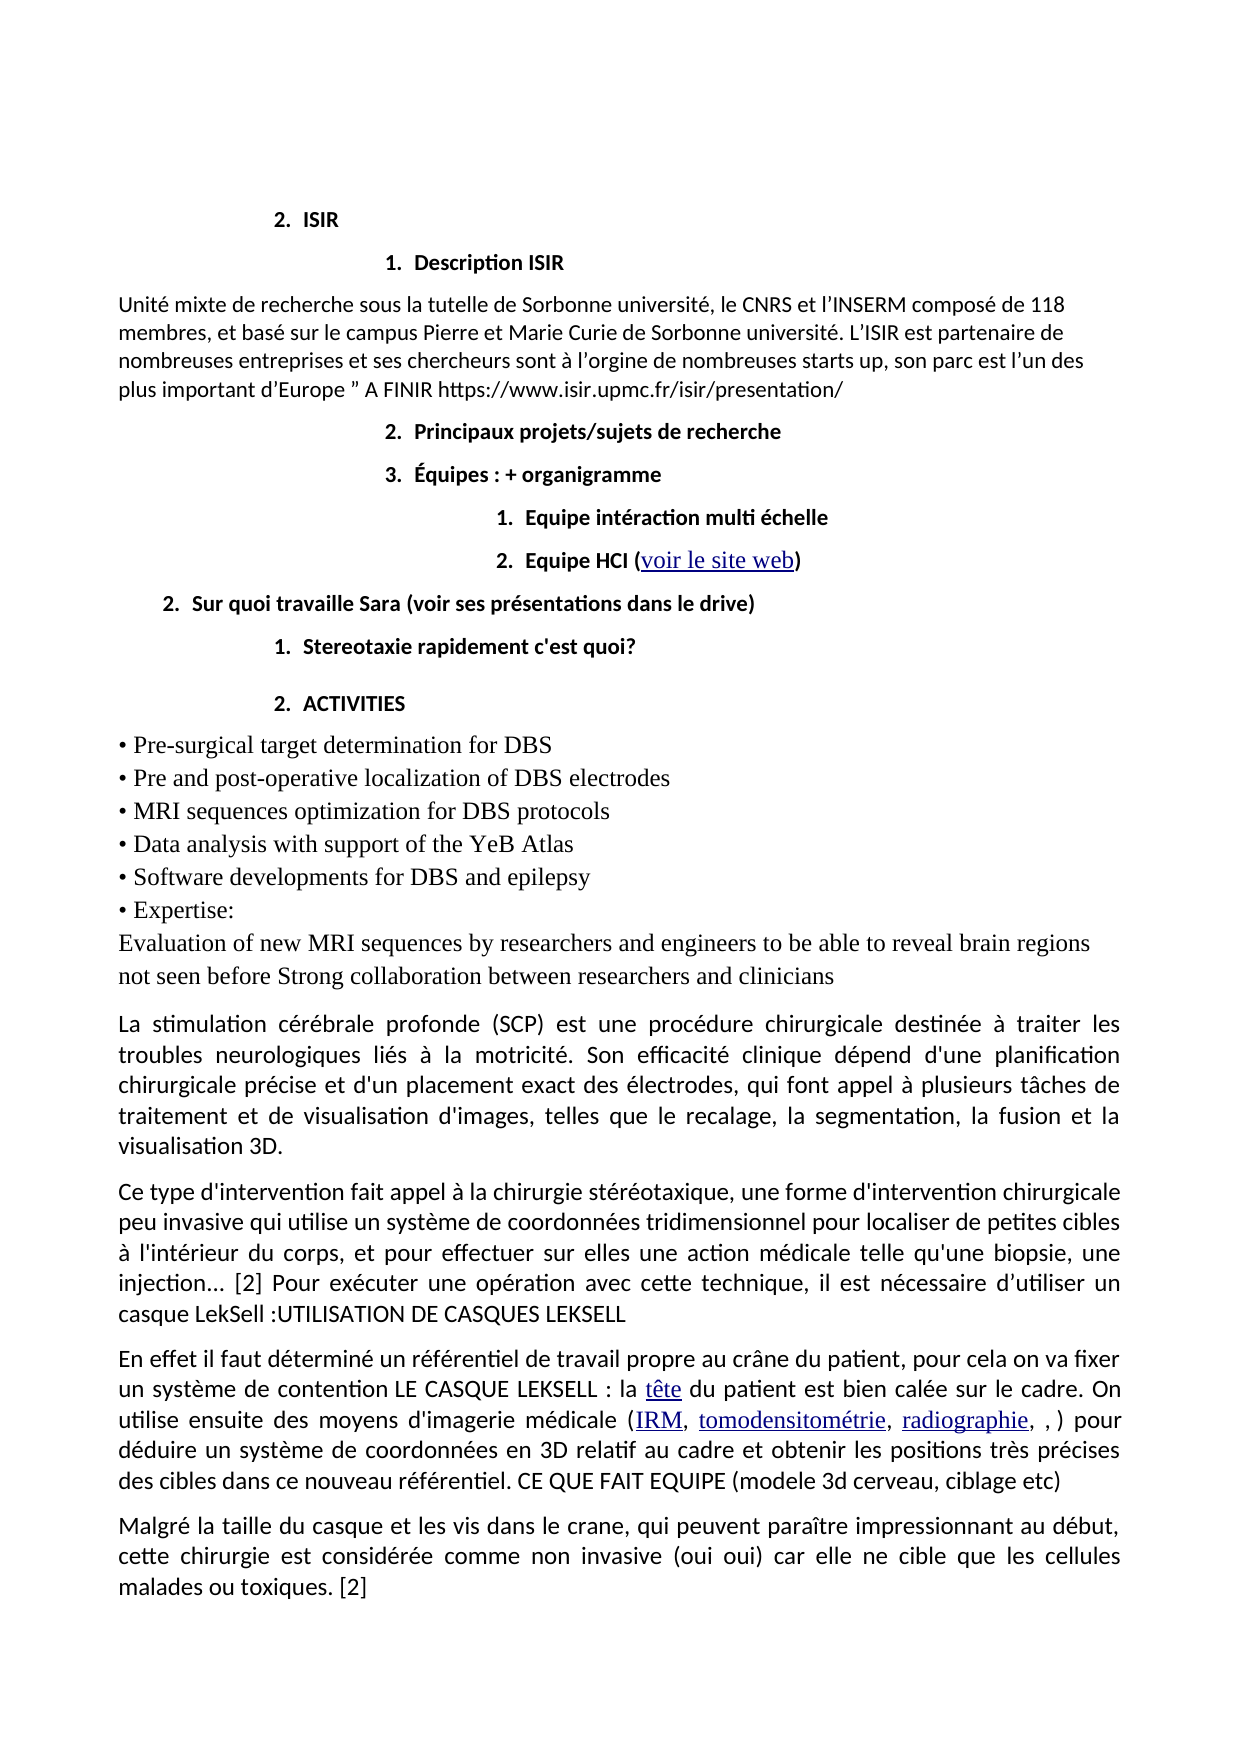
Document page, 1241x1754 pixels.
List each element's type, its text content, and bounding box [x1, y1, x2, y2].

list Stereotaxie rapidement c'est quoi? [273, 632, 1122, 660]
list Equipe HCI (voir le site web) [496, 545, 1122, 574]
text Ce type d'intervention fait appel à la chirurgie stéréotaxique, une forme d'intervention chirurgicale peu invasive qui utilise un système de coordonnées tridimensionnel pour localiser de petites cibles à l'intérieur du corps, et pour effectuer sur elles une action médicale telle qu'une biopsie, une injection... [2] Pour exécuter une opération avec cette technique, il est nécessaire d’utiliser un casque LekSell :UTILISATION DE CASQUES LEKSELL [118, 1176, 1122, 1328]
subtitle ACTIVITIES [273, 689, 1122, 717]
text La stimulation cérébrale profonde (SCP) est une procédure chirurgicale destinée à traiter les troubles neurologiques liés à la motricité. Son efficacité clinique dépend d'une planification chirurgicale précise et d'un placement exact des électrodes, qui font appel à plusieurs tâches de traitement et de visualisation d'images, telles que le recalage, la segmentation, la fusion et la visualisation 3D. [118, 1008, 1122, 1161]
list ISIR [273, 205, 1122, 233]
text Unité mixte de recherche sous la tutelle de Sorbonne université, le CNRS et l’INSERM composé de 118 membres, et basé sur le campus Pierre et Marie Curie de Sorbonne université. L’ISIR est partenaire de nombreuses entreprises et ses chercheurs sont à l’orgine de nombreuses starts up, son parc est l’un des plus important d’Europe ” A FINIR https://www.isir.upmc.fr/isir/presentation/ [118, 290, 1122, 403]
list Equipe intéraction multi échelle [496, 503, 1122, 531]
list Principaux projets/sujets de recherche [384, 417, 1122, 445]
list Sur quoi travaille Sara (voir ses présentations dans le drive) [162, 589, 1122, 617]
list Description ISIR [384, 247, 1122, 276]
text Malgré la taille du casque et les vis dans le crane, qui peuvent paraître impressionnant au début, cette chirurgie est considérée comme non invasive (oui oui) car elle ne cible que les cellules malades ou toxiques. [2] [118, 1510, 1122, 1602]
text • Pre-surgical target determination for DBS • Pre and post-operative localization of DBS electrodes • MRI sequences optimization for DBS protocols • Data analysis with support of the YeB Atlas • Software developments for DBS and epilepsy • Expertise: Evaluation of new MRI sequences by researchers and engineers to be able to reveal brain regions not seen before Strong collaboration between researchers and clinicians [118, 730, 1122, 989]
list Équipes : + organigramme [384, 460, 1122, 488]
text En effet il faut déterminé un référentiel de travail propre au crâne du patient, pour cela on va fixer un système de contention LE CASQUE LEKSELL : la tête du patient est bien calée sur le cadre. On utilise ensuite des moyens d'imagerie médicale (IRM, tomodensitométrie, radiographie, , ) pour déduire un système de coordonnées en 3D relatif au cadre et obtenir les positions très précises des cibles dans ce nouveau référentiel. CE QUE FAIT EQUIPE (modele 3d cerveau, ciblage etc) [118, 1343, 1122, 1495]
